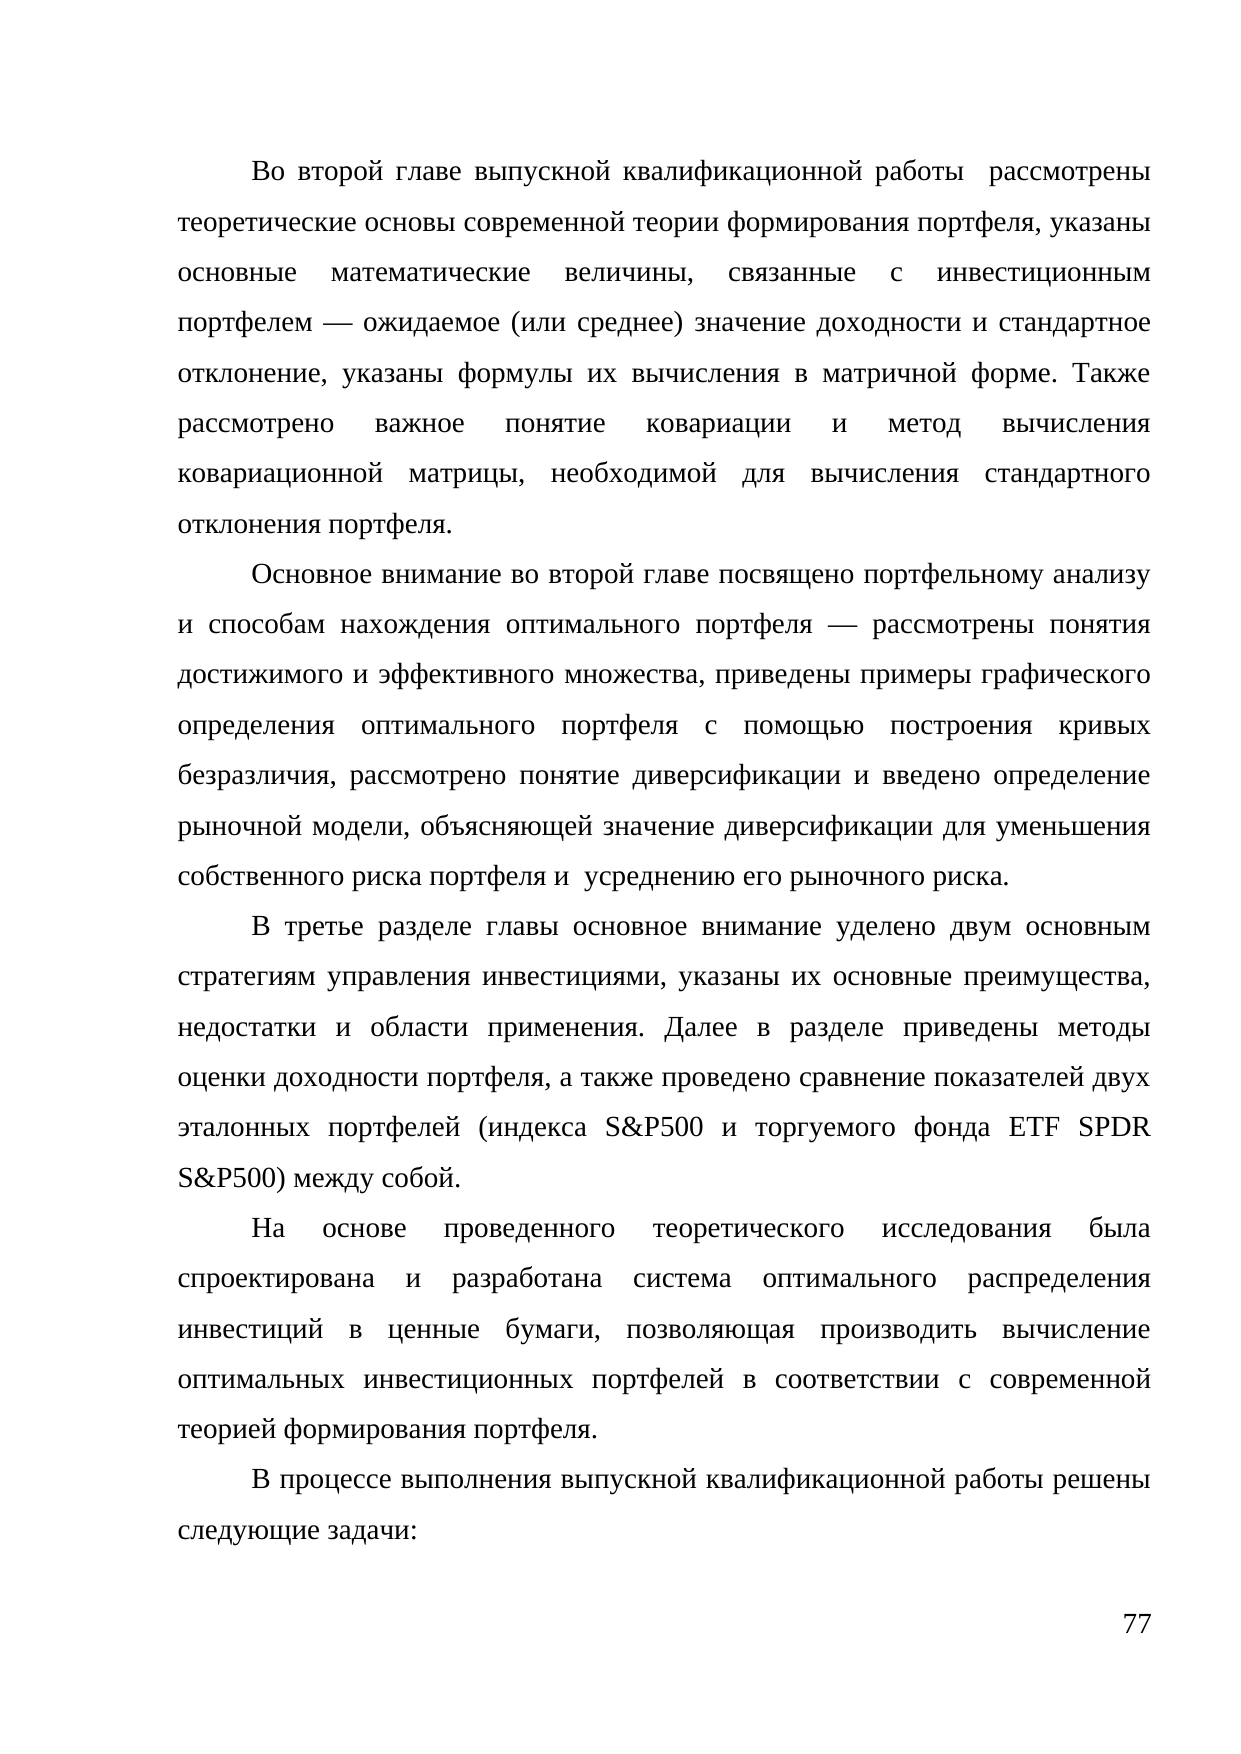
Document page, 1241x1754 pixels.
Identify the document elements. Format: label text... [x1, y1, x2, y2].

text В третье разделе главы основное внимание уделено двум основным стратегиям управления инвестициями, указаны их основные преимущества, недостатки и области применения. Далее в разделе приведены методы оценки доходности портфеля, а также проведено сравнение показателей двух эталонных портфелей (индекса S&P500 и торгуемого фонда ETF SPDR S&P500) между собой. [177, 908, 1152, 1193]
text Во второй главе выпускной квалификационной работы рассмотрены теоретические основы современной теории формирования портфеля, указаны основные математические величины, связанные с инвестиционным портфелем — ожидаемое (или среднее) значение доходности и стандартное отклонение, указаны формулы их вычисления в матричной форме. Также рассмотрено важное понятие ковариации и метод вычисления ковариационной матрицы, необходимой для вычисления стандартного отклонения портфеля. [177, 153, 1152, 539]
text На основе проведенного теоретического исследования была спроектирована и разработана система оптимального распределения инвестиций в ценные бумаги, позволяющая производить вычисление оптимальных инвестиционных портфелей в соответствии с современной теорией формирования портфеля. [177, 1210, 1152, 1445]
text Основное внимание во второй главе посвящено портфельному анализу и способам нахождения оптимального портфеля — рассмотрены понятия достижимого и эффективного множества, приведены примеры графического определения оптимального портфеля с помощью построения кривых безразличия, рассмотрено понятие диверсификации и введено определение рыночной модели, объясняющей значение диверсификации для уменьшения собственного риска портфеля и усреднению его рыночного риска. [177, 556, 1152, 891]
text В процессе выполнения выпускной квалификационной работы решены следующие задачи: [177, 1462, 1152, 1546]
